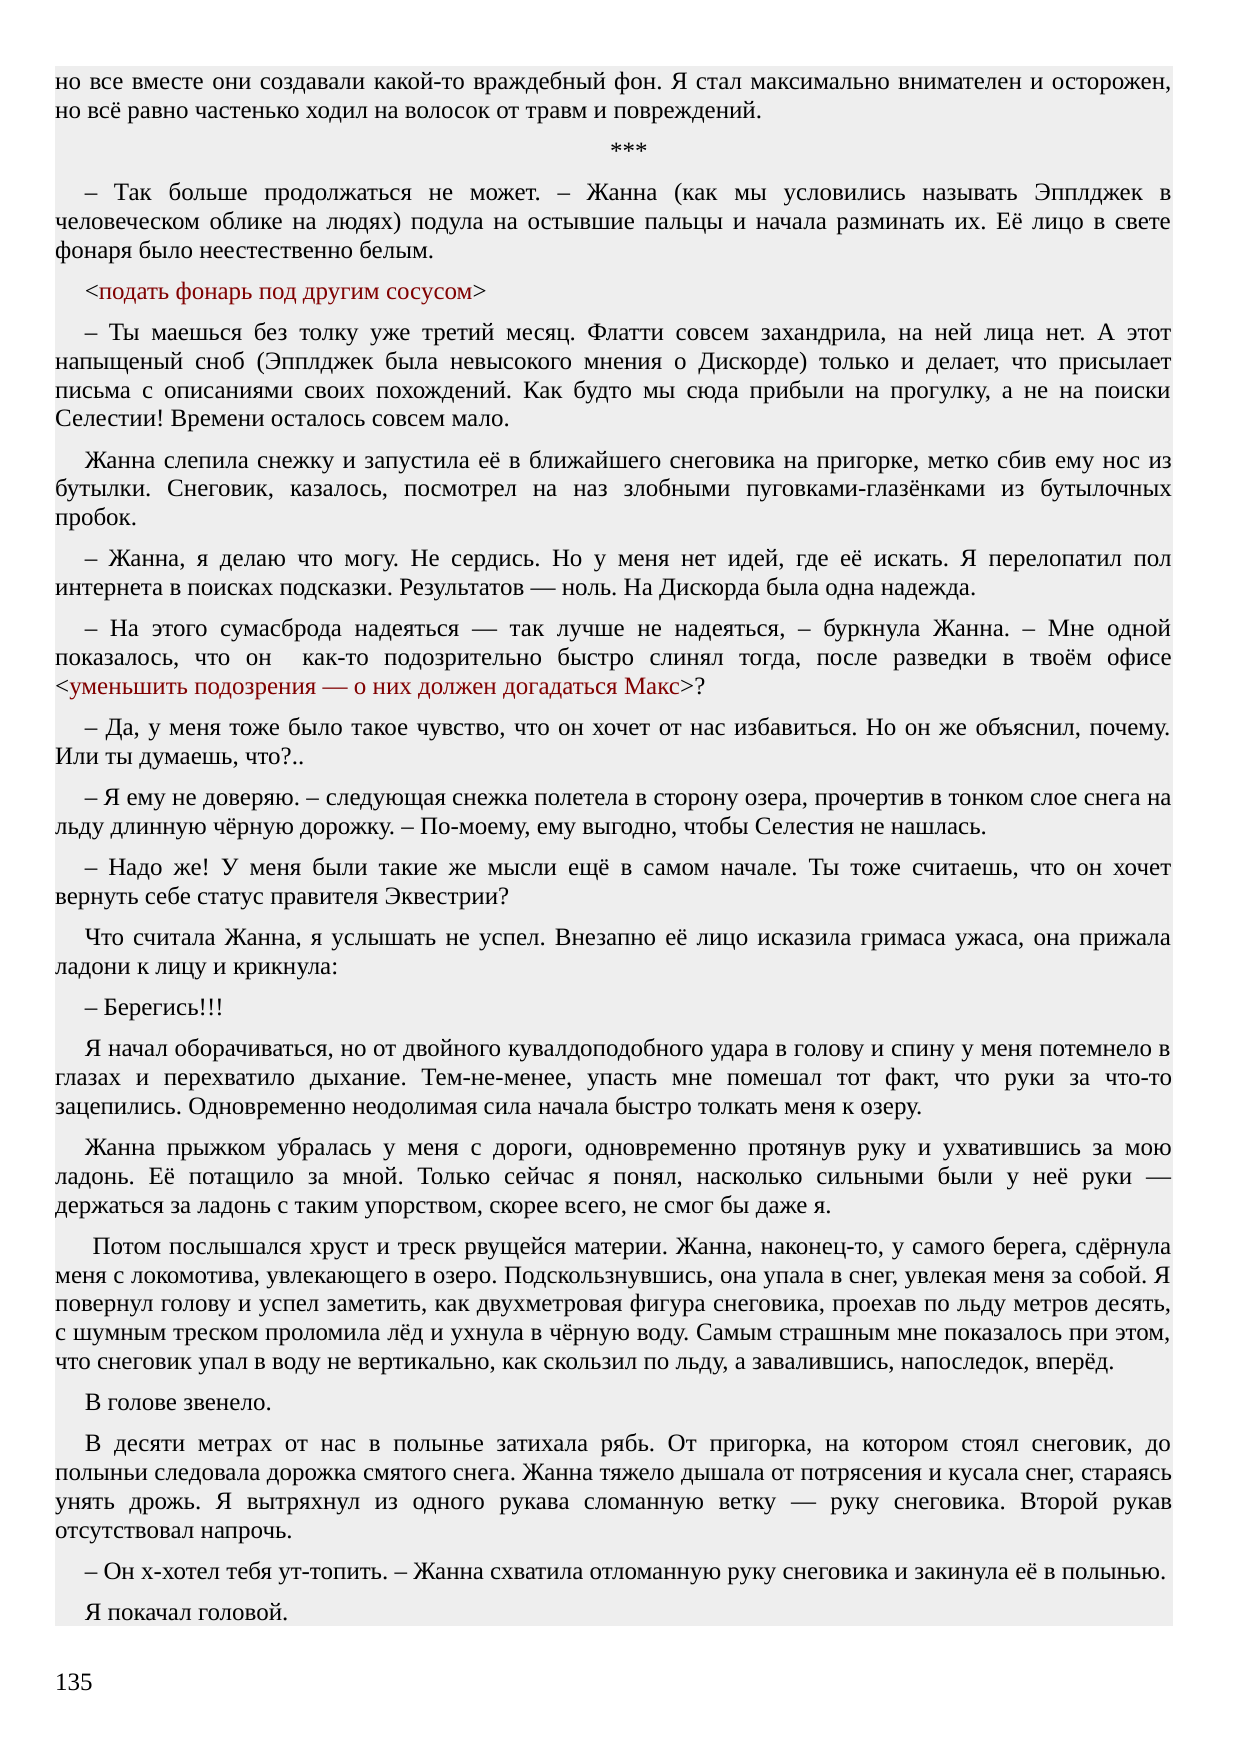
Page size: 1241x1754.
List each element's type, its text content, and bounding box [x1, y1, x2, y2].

text – Так больше продолжаться не может. – Жанна (как мы условились называть Эпплджек в человеческом облике на людях) подула на остывшие пальцы и начала разминать их. Её лицо в свете фонаря было неестественно белым. [55, 177, 1173, 263]
text Что считала Жанна, я услышать не успел. Внезапно её лицо исказила гримаса ужаса, она прижала ладони к лицу и крикнула: [55, 922, 1173, 980]
text Жанна прыжком убралась у меня с дороги, одновременно протянув руку и ухватившись за мою ладонь. Её потащило за мной. Только сейчас я понял, насколько сильными были у неё руки — держаться за ладонь с таким упорством, скорее всего, не смог бы даже я. [55, 1132, 1173, 1218]
text В десяти метрах от нас в полынье затихала рябь. От пригорка, на котором стоял снеговик, до полыньи следовала дорожка смятого снега. Жанна тяжело дышала от потрясения и кусала снег, стараясь унять дрожь. Я вытряхнул из одного рукава сломанную ветку — руку снеговика. Второй рукав отсутствовал напрочь. [55, 1428, 1173, 1543]
text Жанна слепила снежку и запустила её в ближайшего снеговика на пригорке, метко сбив ему нос из бутылки. Снеговик, казалось, посмотрел на наз злобными пуговками-глазёнками из бутылочных пробок. [55, 445, 1173, 531]
text – Берегись!!! [55, 992, 1173, 1021]
text – Да, у меня тоже было такое чувство, что он хочет от нас избавиться. Но он же объяснил, почему. Или ты думаешь, что?.. [55, 712, 1173, 770]
text – Он х-хотел тебя ут-топить. – Жанна схватила отломанную руку снеговика и закинула её в полынью. [55, 1556, 1173, 1585]
text В голове звенело. [55, 1387, 1173, 1416]
text – Жанна, я делаю что могу. Не сердись. Но у меня нет идей, где её искать. Я перелопатил пол интернета в поисках подсказки. Результатов — ноль. На Дискорда была одна надежда. [55, 543, 1173, 601]
text Я начал оборачиваться, но от двойного кувалдоподобного удара в голову и спину у меня потемнело в глазах и перехватило дыхание. Тем-не-менее, упасть мне помешал тот факт, что руки за что-то зацепились. Одновременно неодолимая сила начала быстро толкать меня к озеру. [55, 1033, 1173, 1120]
text Я покачал головой. [55, 1597, 1173, 1626]
text Потом послышался хруст и треск рвущейся материи. Жанна, наконец-то, у самого берега, сдёрнула меня с локомотива, увлекающего в озеро. Подскользнувшись, она упала в снег, увлекая меня за собой. Я повернул голову и успел заметить, как двухметровая фигура снеговика, проехав по льду метров десять, с шумным треском проломила лёд и ухнула в чёрную воду. Самым страшным мне показалось при этом, что снеговик упал в воду не вертикально, как скользил по льду, а завалившись, напоследок, вперёд. [55, 1231, 1173, 1375]
text – Ты маешься без толку уже третий месяц. Флатти совсем захандрила, на ней лица нет. А этот напыщеный сноб (Эпплджек была невысокого мнения о Дискорде) только и делает, что присылает письма с описаниями своих похождений. Как будто мы сюда прибыли на прогулку, а не на поиски Селестии! Времени осталось совсем мало. [55, 317, 1173, 432]
text – На этого сумасброда надеяться — так лучше не надеяться, – буркнула Жанна. – Мне одной показалось, что он как-то подозрительно быстро слинял тогда, после разведки в твоём офисе <уменьшить подозрения — о них должен догадаться Макс>? [55, 613, 1173, 700]
text <подать фонарь под другим сосусом> [55, 276, 1173, 305]
text но все вместе они создавали какой-то враждебный фон. Я стал максимально внимателен и осторожен, но всё равно частенько ходил на волосок от травм и повреждений. [55, 66, 1173, 123]
text *** [55, 136, 1173, 165]
text – Надо же! У меня были такие же мысли ещё в самом начале. Ты тоже считаешь, что он хочет вернуть себе статус правителя Эквестрии? [55, 852, 1173, 910]
text – Я ему не доверяю. – следующая снежка полетела в сторону озера, прочертив в тонком слое снега на льду длинную чёрную дорожку. – По-моему, ему выгодно, чтобы Селестия не нашлась. [55, 782, 1173, 840]
